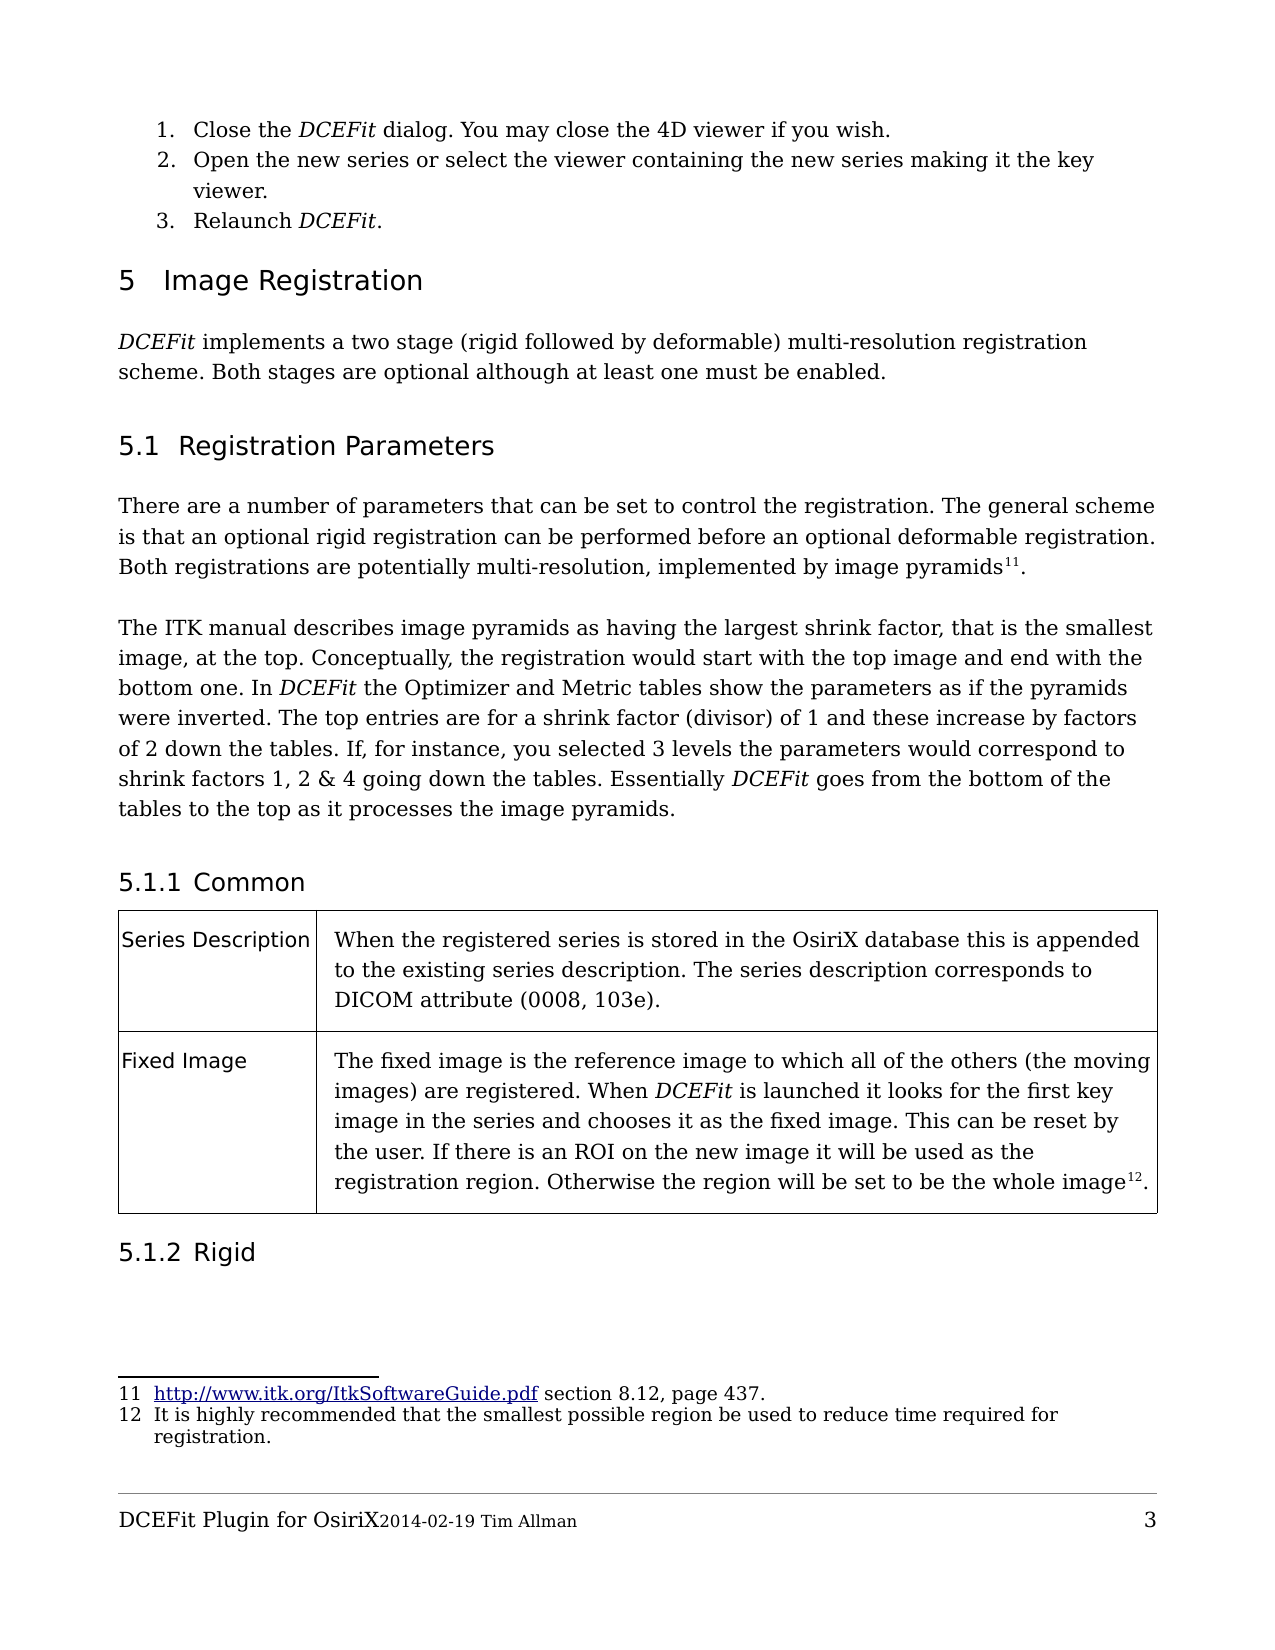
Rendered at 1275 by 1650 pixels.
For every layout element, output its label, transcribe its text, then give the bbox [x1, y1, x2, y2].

subtitle Image Registration [118, 264, 1157, 296]
list Close the DCEFit dialog. You may close the 4D viewer if you wish. [156, 118, 1157, 142]
table_header Series Description [119, 911, 316, 1031]
table_header When the registered series is stored in the OsiriX database this is appended to the existing series description. The series description corresponds to DICOM attribute (0008, 103e). [317, 911, 1157, 1031]
text http://www.itk.org/ItkSoftwareGuide.pdf section 8.12, page 437. [118, 1383, 1157, 1404]
text There are a number of parameters that can be set to control the registration. The general scheme is that an optional rigid registration can be performed before an optional deformable registration. Both registrations are potentially multi-resolution, implemented by image pyramids. [118, 494, 1157, 579]
list Open the new series or select the viewer containing the new series making it the key viewer. [157, 148, 1157, 203]
subtitle Common [118, 868, 1157, 897]
subtitle Rigid [118, 1238, 1157, 1267]
table_cell Fixed Image [119, 1032, 316, 1212]
subtitle Registration Parameters [118, 431, 1157, 461]
list Relaunch DCEFit. [156, 209, 1157, 233]
text DCEFit implements a two stage (rigid followed by deformable) multi-resolution registration scheme. Both stages are optional although at least one must be enabled. [118, 330, 1157, 384]
table_cell The fixed image is the reference image to which all of the others (the moving images) are registered. When DCEFit is launched it looks for the first key image in the series and chooses it as the fixed image. This can be reset by the user. If there is an ROI on the new image it will be used as the registration region. Otherwise the region will be set to be the whole image. [317, 1032, 1157, 1212]
text The ITK manual describes image pyramids as having the largest shrink factor, that is the smallest image, at the top. Conceptually, the registration would start with the top image and end with the bottom one. In DCEFit the Optimizer and Metric tables show the parameters as if the pyramids were inverted. The top entries are for a shrink factor (divisor) of 1 and these increase by factors of 2 down the tables. If, for instance, you selected 3 levels the parameters would correspond to shrink factors 1, 2 & 4 going down the tables. Essentially DCEFit goes from the bottom of the tables to the top as it processes the image pyramids. [118, 616, 1157, 822]
